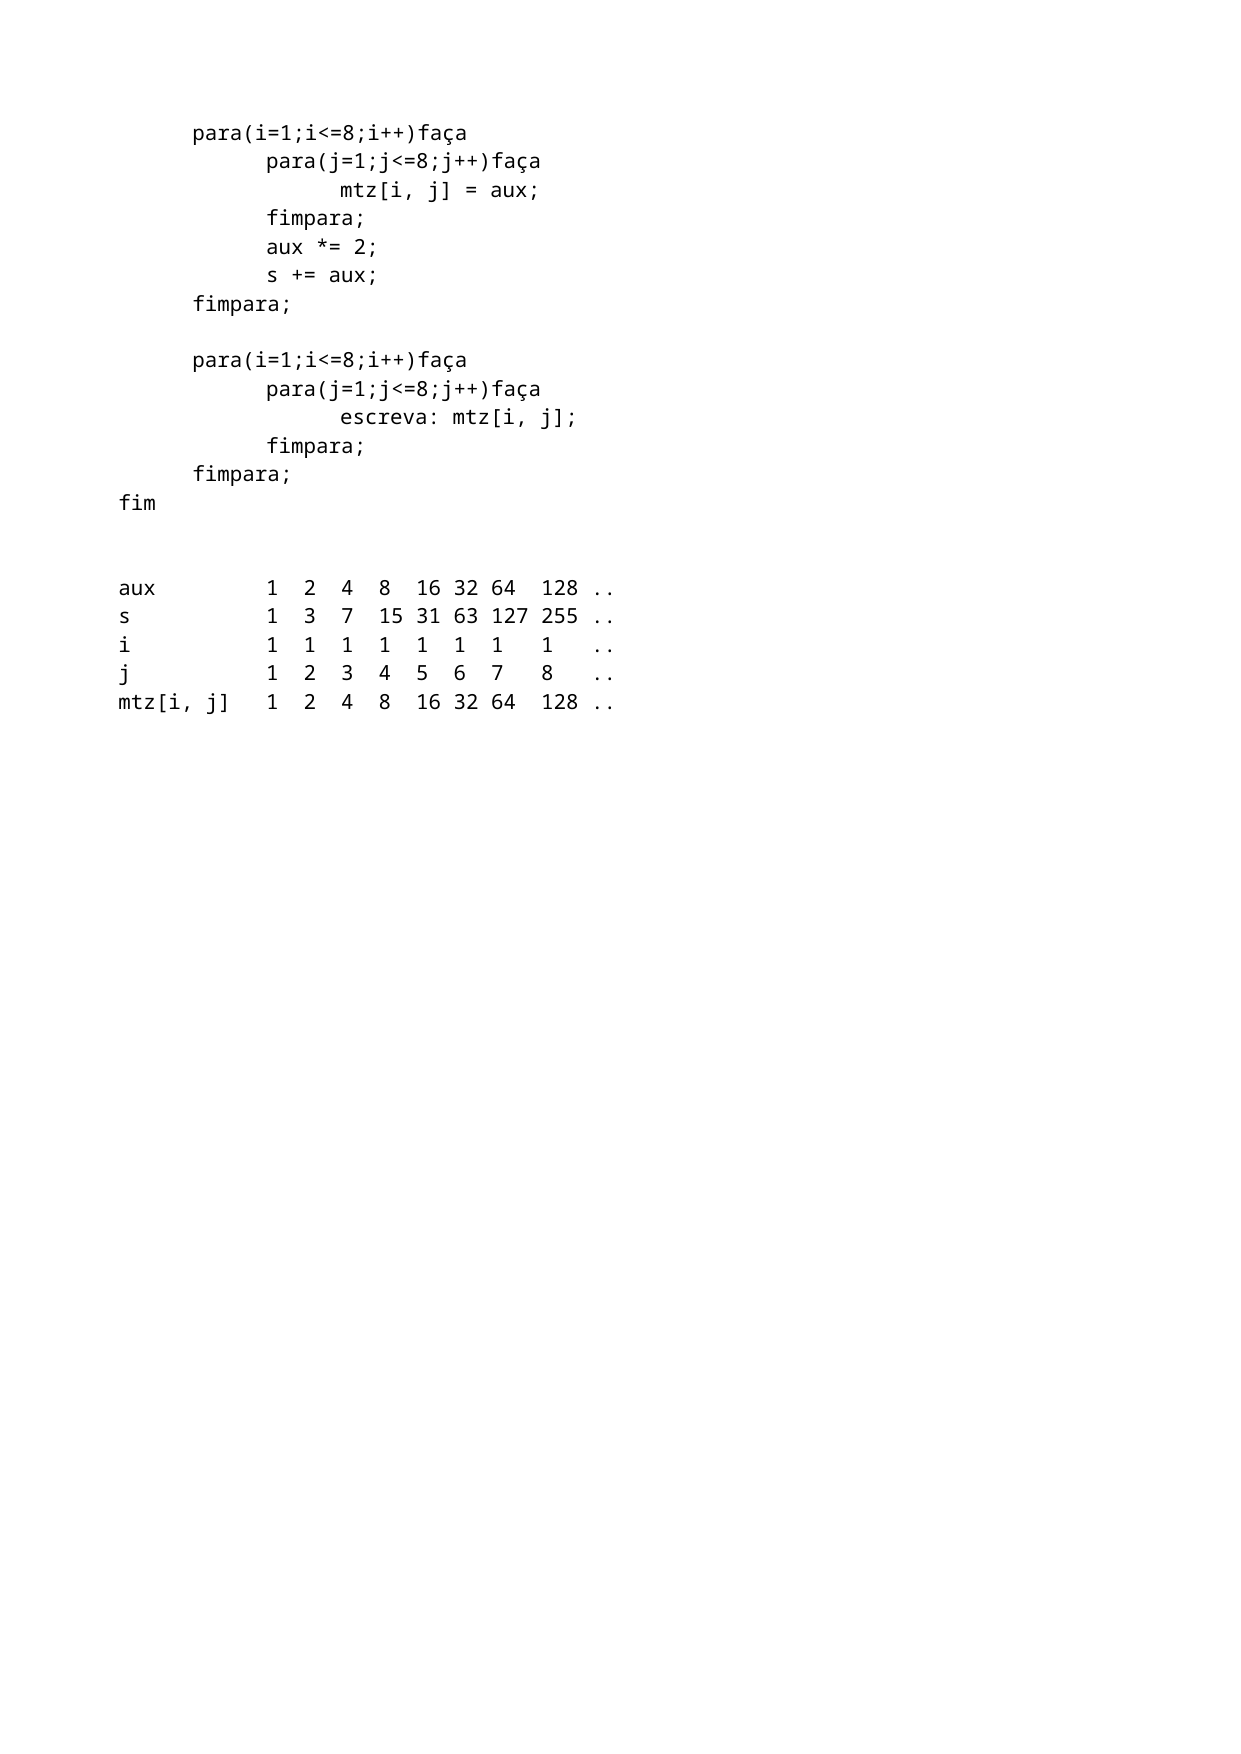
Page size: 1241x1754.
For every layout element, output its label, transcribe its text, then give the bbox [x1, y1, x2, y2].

text fimpara; [118, 431, 1122, 459]
text s += aux; [118, 260, 1122, 289]
text para(i=1;i<=8;i++)faça [118, 118, 1122, 147]
text mtz[i, j] = aux; [118, 175, 1122, 203]
text escreva: mtz[i, j]; [118, 402, 1122, 431]
text para(j=1;j<=8;j++)faça [118, 147, 1122, 175]
text fim [118, 488, 1122, 516]
text aux *= 2; [118, 232, 1122, 260]
text fimpara; [118, 289, 1122, 317]
text mtz[i, j] 1 2 4 8 16 32 64 128 .. [118, 687, 1122, 715]
text j 1 2 3 4 5 6 7 8 .. [118, 658, 1122, 687]
text i 1 1 1 1 1 1 1 1 .. [118, 630, 1122, 658]
text para(j=1;j<=8;j++)faça [118, 374, 1122, 402]
text fimpara; [118, 203, 1122, 232]
text aux 1 2 4 8 16 32 64 128 .. [118, 573, 1122, 602]
text fimpara; [118, 459, 1122, 488]
text para(i=1;i<=8;i++)faça [118, 346, 1122, 374]
text s 1 3 7 15 31 63 127 255 .. [118, 602, 1122, 630]
